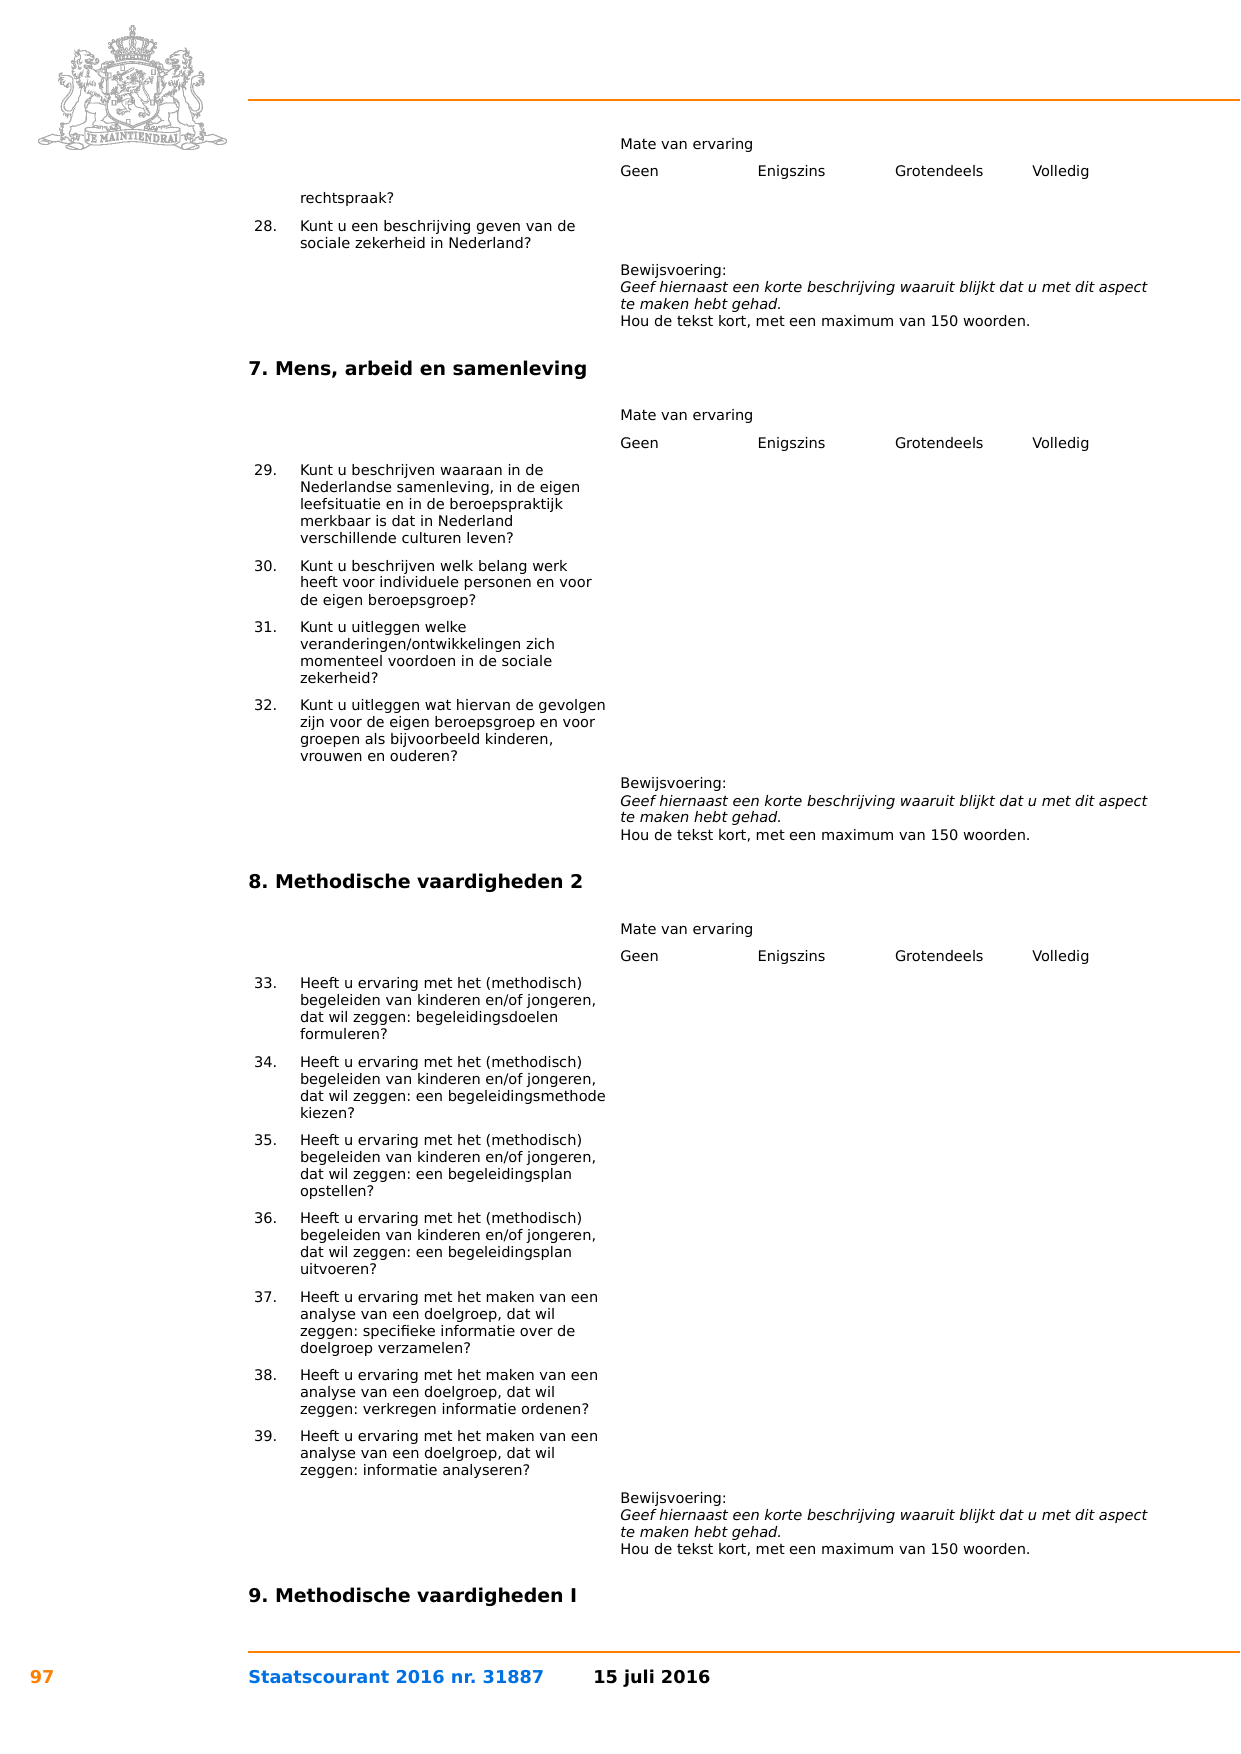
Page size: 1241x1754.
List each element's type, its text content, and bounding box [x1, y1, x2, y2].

table_cell [889, 458, 1026, 552]
table_cell [1027, 553, 1163, 613]
table_cell [889, 213, 1026, 256]
text 7. Mens, arbeid en samenleving [248, 358, 1163, 380]
table_cell [1027, 1284, 1163, 1361]
table_header [294, 131, 614, 157]
table_cell 30. [249, 553, 293, 613]
table_cell 32. [249, 693, 293, 770]
table_header Mate van ervaring [615, 916, 1163, 942]
table_cell [752, 1424, 888, 1484]
table_cell [249, 430, 293, 456]
table_cell [615, 614, 751, 691]
table_cell [889, 1206, 1026, 1283]
table_header [294, 403, 614, 429]
table_cell [889, 1362, 1026, 1423]
table_cell Heeft u ervaring met het (methodisch) begeleiden van kinderen en/of jongeren, dat wil zeggen: een begeleidingsplan uitvoeren? [294, 1206, 614, 1283]
table_cell [1027, 614, 1163, 691]
table_cell Grotendeels [889, 158, 1026, 185]
table_cell [1027, 1362, 1163, 1423]
table_cell Bewijsvoering: Geef hiernaast een korte beschrijving waaruit blijkt dat u met dit aspect te maken hebt gehad. Hou de tekst kort, met een maximum van 150 woorden. [615, 258, 1163, 335]
table_cell [752, 553, 888, 613]
table_cell Geen [615, 943, 751, 969]
table_cell [752, 693, 888, 770]
table_cell [1027, 186, 1163, 212]
table_cell [889, 1424, 1026, 1484]
table_cell [249, 771, 293, 848]
table_cell [249, 1485, 293, 1562]
table_cell Heeft u ervaring met het maken van een analyse van een doelgroep, dat wil zeggen: verkregen informatie ordenen? [294, 1362, 614, 1423]
table_cell [294, 258, 614, 335]
table_cell Kunt u uitleggen welke veranderingen/ontwikkelingen zich momenteel voordoen in de sociale zekerheid? [294, 614, 614, 691]
table_cell [294, 771, 614, 848]
table_cell Kunt u een beschrijving geven van de sociale zekerheid in Nederland? [294, 213, 614, 256]
table_cell [294, 1485, 614, 1562]
table_cell [1027, 213, 1163, 256]
table_cell 35. [249, 1127, 293, 1204]
table_cell Heeft u ervaring met het maken van een analyse van een doelgroep, dat wil zeggen: specifieke informatie over de doelgroep verzamelen? [294, 1284, 614, 1361]
table_cell [752, 458, 888, 552]
table_cell Bewijsvoering: Geef hiernaast een korte beschrijving waaruit blijkt dat u met dit aspect te maken hebt gehad. Hou de tekst kort, met een maximum van 150 woorden. [615, 1485, 1163, 1562]
table_cell [752, 971, 888, 1048]
table_header [294, 916, 614, 942]
table_cell Grotendeels [889, 943, 1026, 969]
table_cell 38. [249, 1362, 293, 1423]
table_cell [889, 553, 1026, 613]
text 9. Methodische vaardigheden I [248, 1585, 1163, 1607]
table_cell [615, 1284, 751, 1361]
table_cell [615, 186, 751, 212]
table_cell [1027, 458, 1163, 552]
table_cell [889, 693, 1026, 770]
table_cell Kunt u beschrijven welk belang werk heeft voor individuele personen en voor de eigen beroepsgroep? [294, 553, 614, 613]
table_cell [294, 943, 614, 969]
table_cell [889, 1049, 1026, 1126]
table_cell [1027, 1049, 1163, 1126]
table_cell [1027, 1127, 1163, 1204]
table_header Mate van ervaring [615, 403, 1163, 429]
table_cell Volledig [1027, 943, 1163, 969]
table_cell [1027, 693, 1163, 770]
table_header [249, 403, 293, 429]
table_cell [615, 1206, 751, 1283]
table_cell [752, 186, 888, 212]
table_cell [615, 213, 751, 256]
table_cell [615, 1127, 751, 1204]
table_cell Kunt u uitleggen wat hiervan de gevolgen zijn voor de eigen beroepsgroep en voor groepen als bijvoorbeeld kinderen, vrouwen en ouderen? [294, 693, 614, 770]
table_cell Volledig [1027, 158, 1163, 185]
picture [38, 25, 227, 150]
table_cell Grotendeels [889, 430, 1026, 456]
table_cell [752, 1362, 888, 1423]
table_cell 33. [249, 971, 293, 1048]
table_cell [1027, 1424, 1163, 1484]
table_cell Volledig [1027, 430, 1163, 456]
table_cell [752, 1284, 888, 1361]
table_cell rechtspraak? [294, 186, 614, 212]
table_cell [889, 186, 1026, 212]
table_cell [889, 971, 1026, 1048]
table_cell Heeft u ervaring met het maken van een analyse van een doelgroep, dat wil zeggen: informatie analyseren? [294, 1424, 614, 1484]
table_cell 39. [249, 1424, 293, 1484]
table_cell [615, 1362, 751, 1423]
table_cell [1027, 971, 1163, 1048]
table_cell 36. [249, 1206, 293, 1283]
table_cell [294, 430, 614, 456]
table_cell 37. [249, 1284, 293, 1361]
table_cell Bewijsvoering: Geef hiernaast een korte beschrijving waaruit blijkt dat u met dit aspect te maken hebt gehad. Hou de tekst kort, met een maximum van 150 woorden. [615, 771, 1163, 848]
table_cell Kunt u beschrijven waaraan in de Nederlandse samenleving, in de eigen leefsituatie en in de beroepspraktijk merkbaar is dat in Nederland verschillende culturen leven? [294, 458, 614, 552]
table_cell Enigszins [752, 158, 888, 185]
table_cell [752, 614, 888, 691]
table_cell [249, 186, 293, 212]
table_cell 31. [249, 614, 293, 691]
table_cell [615, 971, 751, 1048]
table_cell [752, 1127, 888, 1204]
table_cell Geen [615, 430, 751, 456]
table_cell Enigszins [752, 943, 888, 969]
table_cell [249, 943, 293, 969]
table_cell 28. [249, 213, 293, 256]
table_header [249, 916, 293, 942]
table_cell [249, 158, 293, 185]
table_cell 29. [249, 458, 293, 552]
table_cell Heeft u ervaring met het (methodisch) begeleiden van kinderen en/of jongeren, dat wil zeggen: een begeleidingsplan opstellen? [294, 1127, 614, 1204]
table_cell [615, 693, 751, 770]
table_cell [889, 1127, 1026, 1204]
table_cell 34. [249, 1049, 293, 1126]
table_cell [889, 1284, 1026, 1361]
table_cell [615, 1424, 751, 1484]
table_cell [615, 1049, 751, 1126]
table_cell [1027, 1206, 1163, 1283]
table_header [249, 131, 293, 157]
table_cell Enigszins [752, 430, 888, 456]
table_cell Geen [615, 158, 751, 185]
table_cell Heeft u ervaring met het (methodisch) begeleiden van kinderen en/of jongeren, dat wil zeggen: begeleidingsdoelen formuleren? [294, 971, 614, 1048]
text 8. Methodische vaardigheden 2 [248, 871, 1163, 893]
table_cell [752, 1206, 888, 1283]
table_cell [615, 458, 751, 552]
table_cell [752, 213, 888, 256]
table_cell [889, 614, 1026, 691]
table_cell Heeft u ervaring met het (methodisch) begeleiden van kinderen en/of jongeren, dat wil zeggen: een begeleidingsmethode kiezen? [294, 1049, 614, 1126]
table_header Mate van ervaring [615, 131, 1163, 157]
table_cell [615, 553, 751, 613]
table_cell [752, 1049, 888, 1126]
table_cell [249, 258, 293, 335]
table_cell [294, 158, 614, 185]
